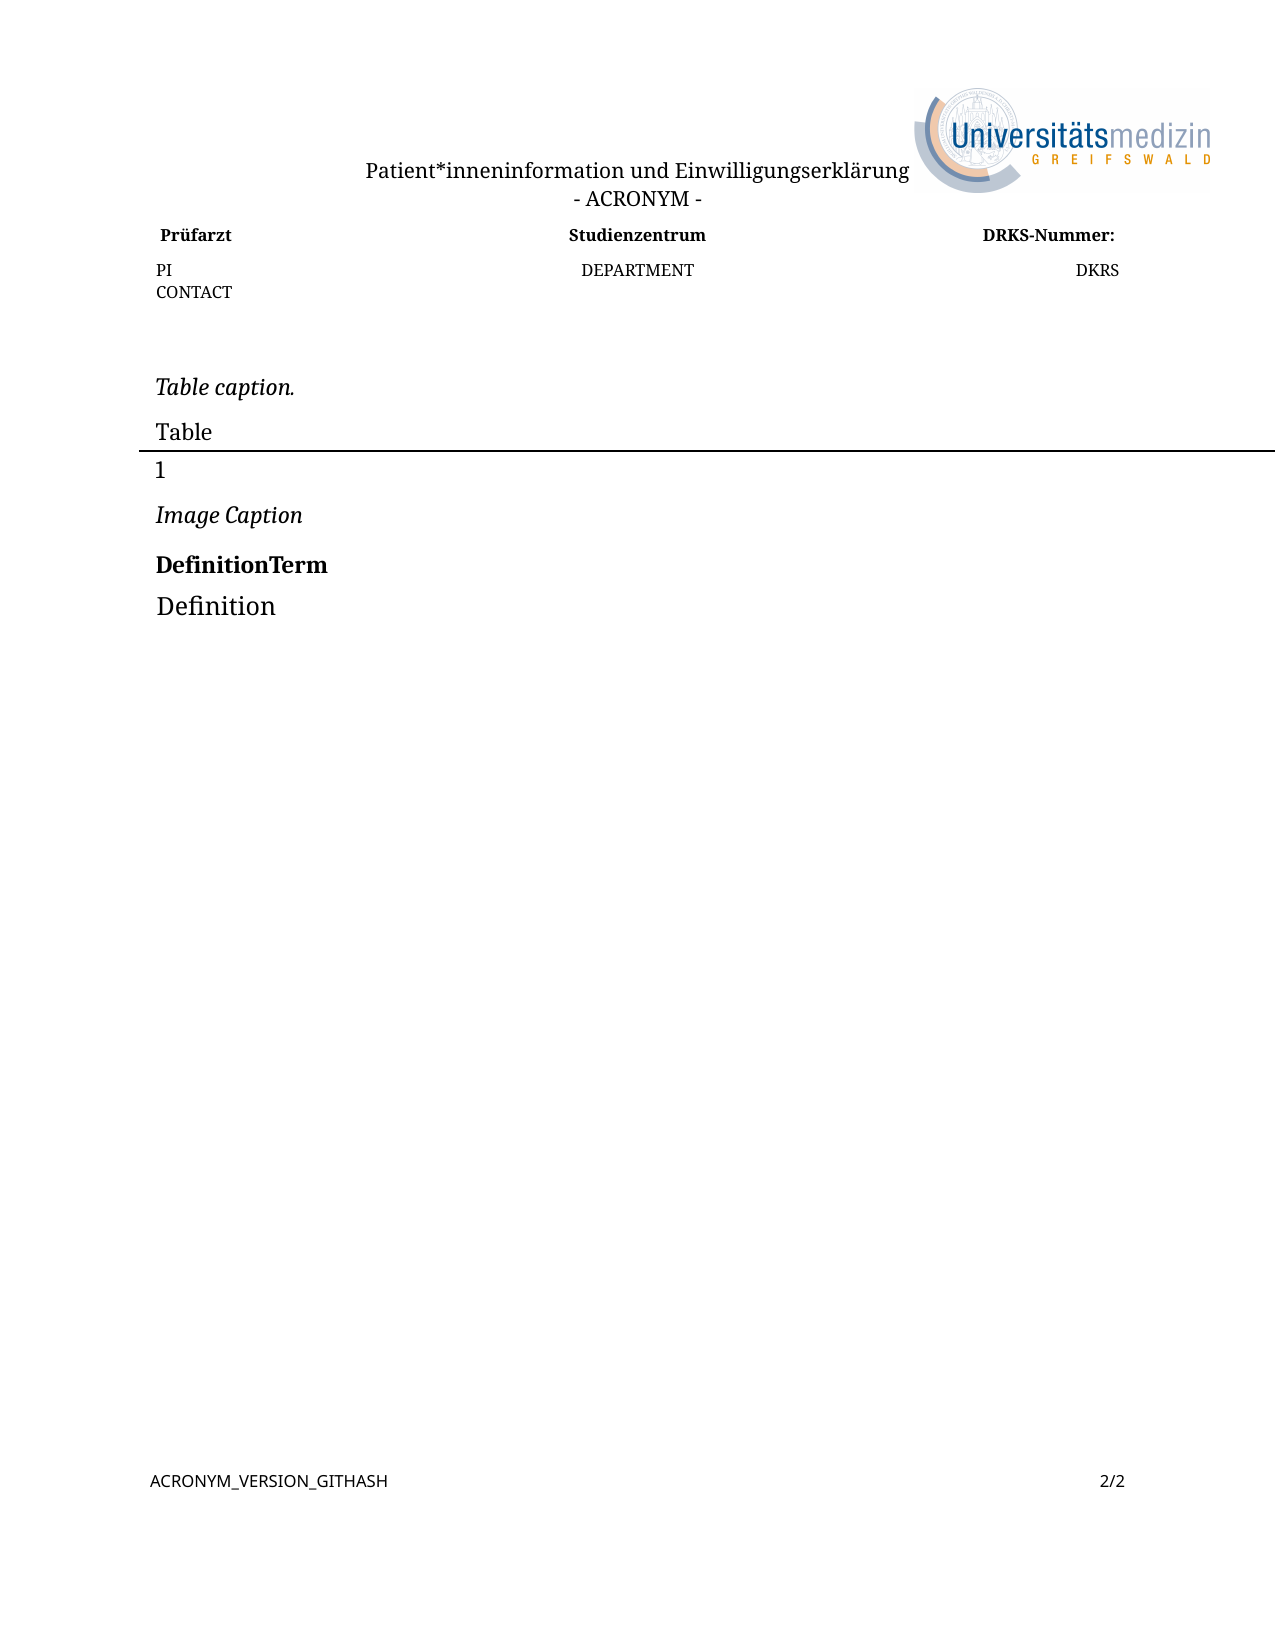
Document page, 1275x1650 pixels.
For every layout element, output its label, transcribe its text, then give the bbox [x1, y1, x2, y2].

table_cell 1 [139, 452, 1275, 488]
text DefinitionTerm [150, 551, 1125, 580]
table_header Table [139, 414, 1275, 450]
text Image Caption [150, 501, 1125, 529]
text Definition [150, 589, 1125, 623]
picture [914, 88, 1210, 193]
text Table caption. [150, 373, 1125, 402]
